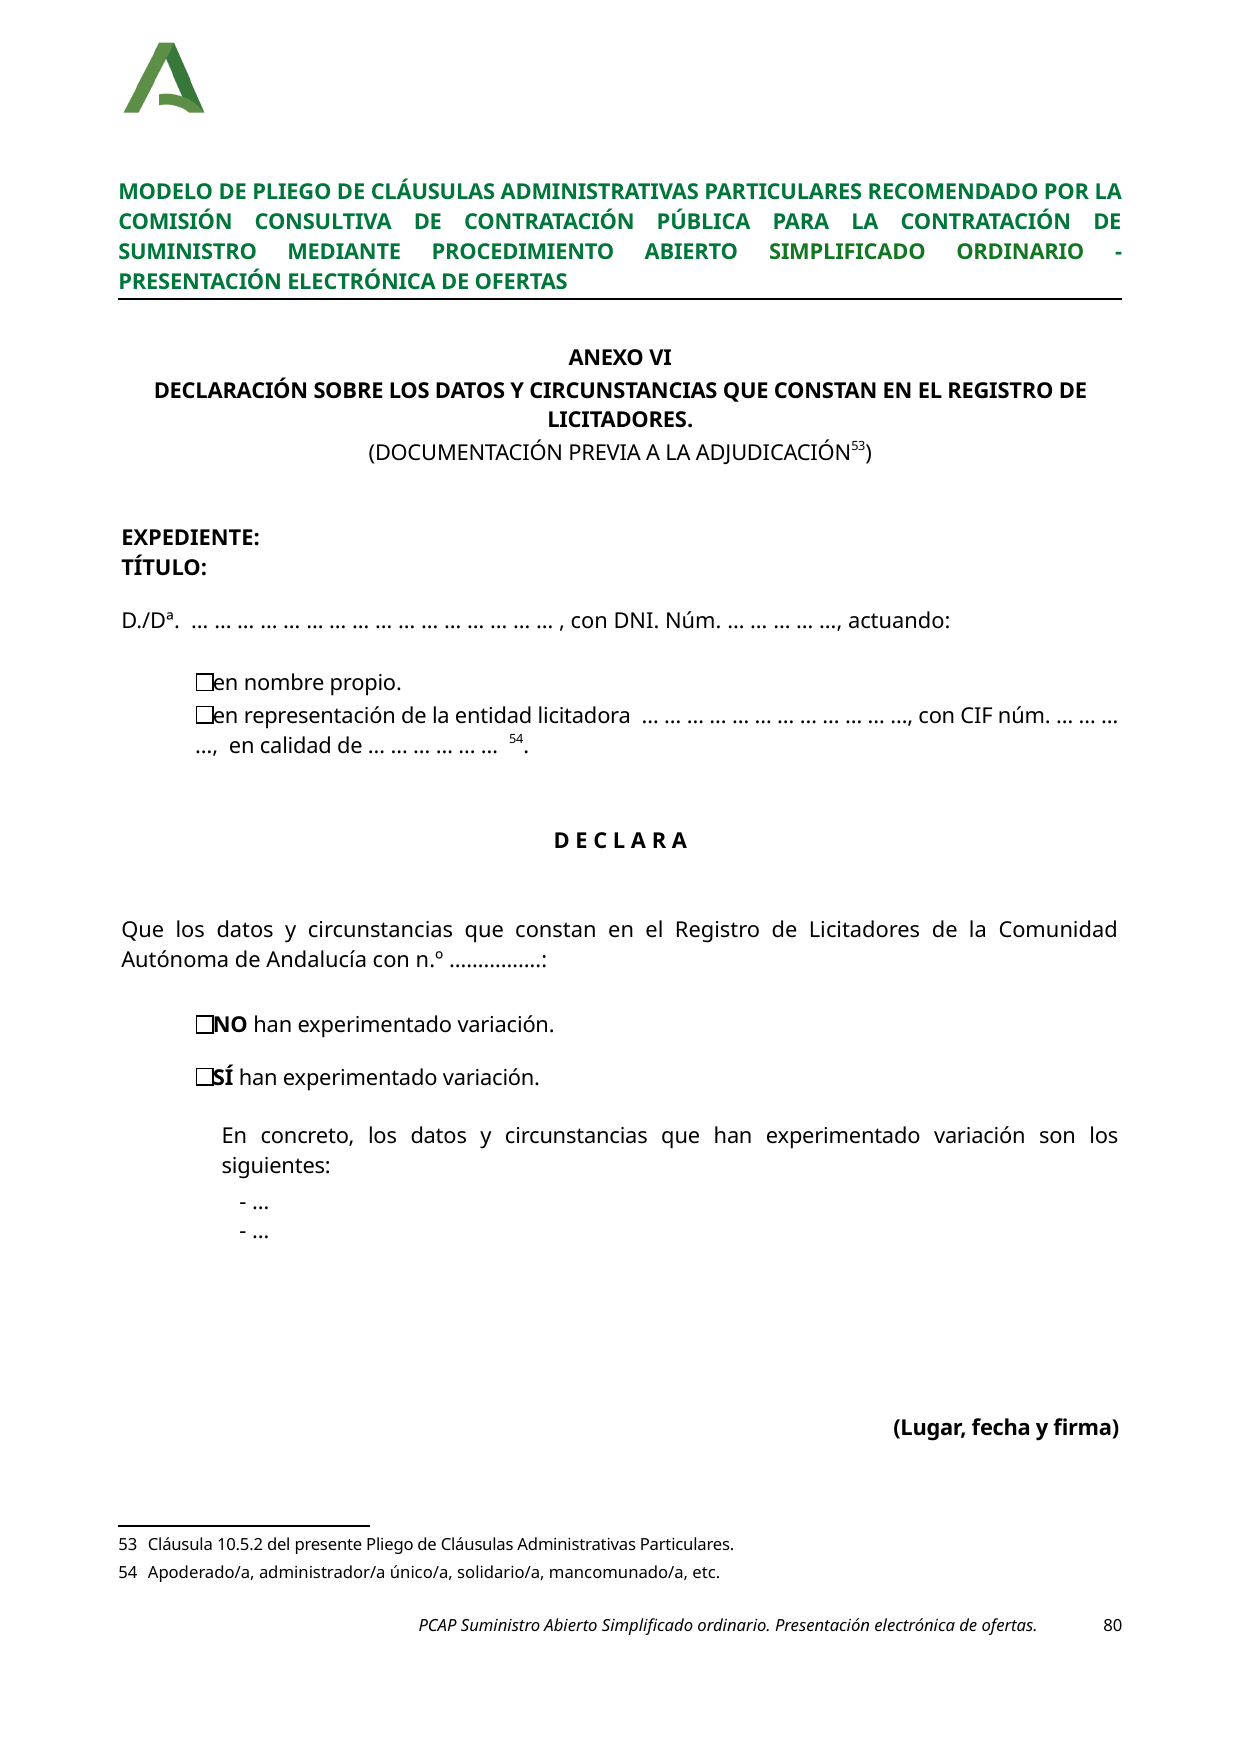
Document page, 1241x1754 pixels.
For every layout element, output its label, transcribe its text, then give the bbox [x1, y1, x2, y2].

text D./Dª. … … … … … … … … … … … … … … … … , con DNI. Núm. … … … … …, actuando: [118, 605, 1122, 634]
text SÍ han experimentado variación. [192, 1062, 1122, 1092]
picture [119, 38, 209, 117]
text Apoderado/a, administrador/a único/a, solidario/a, mancomunado/a, etc. [118, 1561, 1122, 1584]
text (DOCUMENTACIÓN PREVIA A LA ADJUDICACIÓN) [118, 437, 1122, 467]
text ANEXO VI [118, 342, 1122, 372]
text EXPEDIENTE: [118, 522, 1122, 552]
text D E C L A R A [118, 825, 1122, 855]
text MODELO DE PLIEGO DE CLÁUSULAS ADMINISTRATIVAS PARTICULARES RECOMENDADO POR LA COMISIÓN CONSULTIVA DE CONTRATACIÓN PÚBLICA PARA LA CONTRATACIÓN DE SUMINISTRO MEDIANTE PROCEDIMIENTO ABIERTO SIMPLIFICADO ORDINARIO - PRESENTACIÓN ELECTRÓNICA DE OFERTAS [118, 176, 1122, 298]
text - … [236, 1216, 1122, 1248]
text NO han experimentado variación. [192, 1007, 1122, 1039]
text Que los datos y circunstancias que constan en el Registro de Licitadores de la Comunidad Autónoma de Andalucía con n.º …………….: [118, 914, 1122, 974]
text TÍTULO: [118, 552, 1122, 582]
text - … [236, 1183, 1122, 1216]
text Cláusula 10.5.2 del presente Pliego de Cláusulas Administrativas Particulares. [118, 1532, 1122, 1555]
text (Lugar, fecha y firma) [118, 1412, 1122, 1444]
text en nombre propio. [189, 667, 1122, 697]
text en representación de la entidad licitadora … … … … … … … … … … … …, con CIF núm. … … … …, en calidad de … … … … … … . [192, 697, 1122, 762]
text DECLARACIÓN SOBRE LOS DATOS Y CIRCUNSTANCIAS QUE CONSTAN EN EL REGISTRO DE LICITADORES. [118, 372, 1122, 437]
text En concreto, los datos y circunstancias que han experimentado variación son los siguientes: [218, 1117, 1122, 1183]
